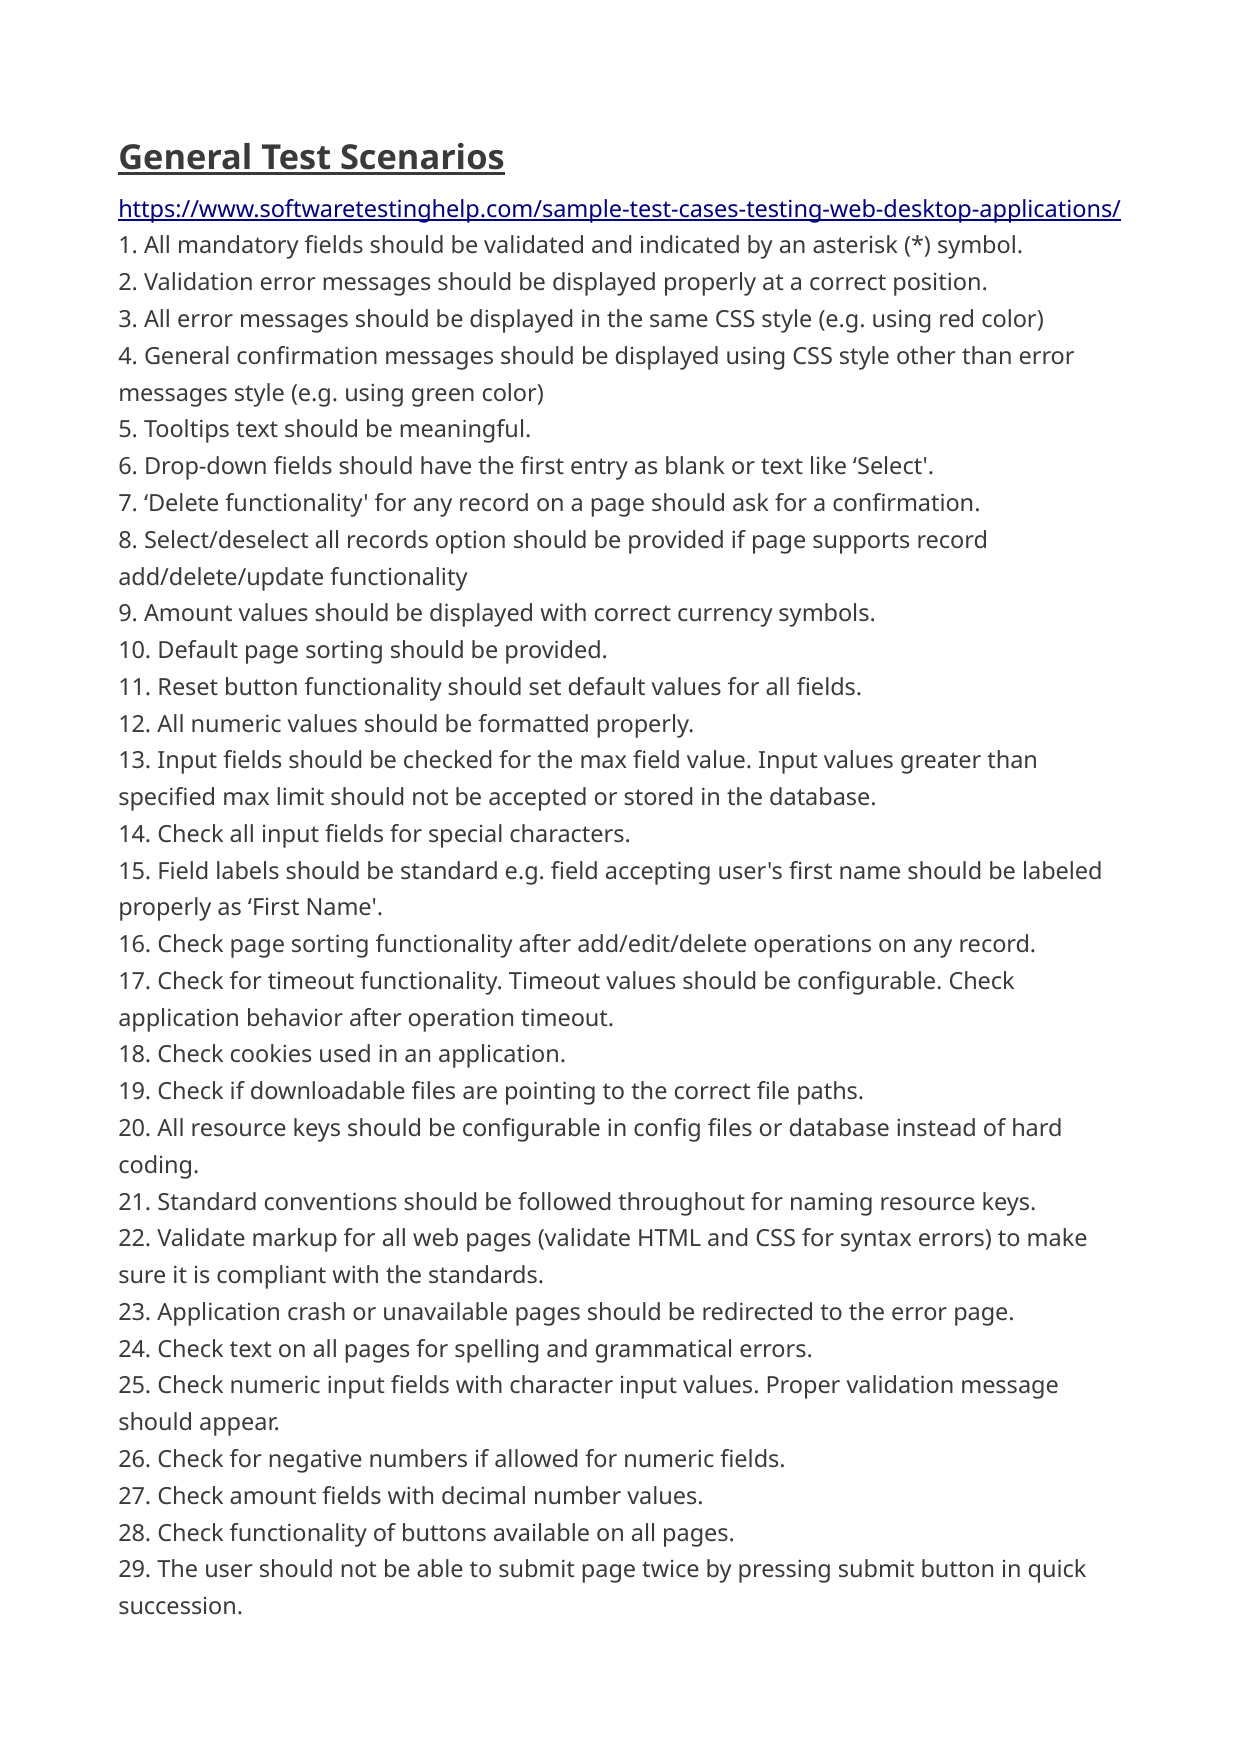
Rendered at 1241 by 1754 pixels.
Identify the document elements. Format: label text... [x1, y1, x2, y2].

text 1. All mandatory fields should be validated and indicated by an asterisk (*) symbol. 2. Validation error messages should be displayed properly at a correct position. 3. All error messages should be displayed in the same CSS style (e.g. using red color) 4. General confirmation messages should be displayed using CSS style other than error messages style (e.g. using green color) 5. Tooltips text should be meaningful. 6. Drop-down fields should have the first entry as blank or text like ‘Select'. 7. ‘Delete functionality' for any record on a page should ask for a confirmation. 8. Select/deselect all records option should be provided if page supports record add/delete/update functionality 9. Amount values should be displayed with correct currency symbols. 10. Default page sorting should be provided. 11. Reset button functionality should set default values for all fields. 12. All numeric values should be formatted properly. 13. Input fields should be checked for the max field value. Input values greater than specified max limit should not be accepted or stored in the database. 14. Check all input fields for special characters. 15. Field labels should be standard e.g. field accepting user's first name should be labeled properly as ‘First Name'. 16. Check page sorting functionality after add/edit/delete operations on any record. 17. Check for timeout functionality. Timeout values should be configurable. Check application behavior after operation timeout. 18. Check cookies used in an application. 19. Check if downloadable files are pointing to the correct file paths. 20. All resource keys should be configurable in config files or database instead of hard coding. 21. Standard conventions should be followed throughout for naming resource keys. 22. Validate markup for all web pages (validate HTML and CSS for syntax errors) to make sure it is compliant with the standards. 23. Application crash or unavailable pages should be redirected to the error page. 24. Check text on all pages for spelling and grammatical errors. 25. Check numeric input fields with character input values. Proper validation message should appear. 26. Check for negative numbers if allowed for numeric fields. 27. Check amount fields with decimal number values. 28. Check functionality of buttons available on all pages. 29. The user should not be able to submit page twice by pressing submit button in quick succession. [118, 229, 1122, 1621]
text https://www.softwaretestinghelp.com/sample-test-cases-testing-web-desktop-applications/ [118, 192, 1122, 224]
subtitle General Test Scenarios [118, 133, 1122, 179]
